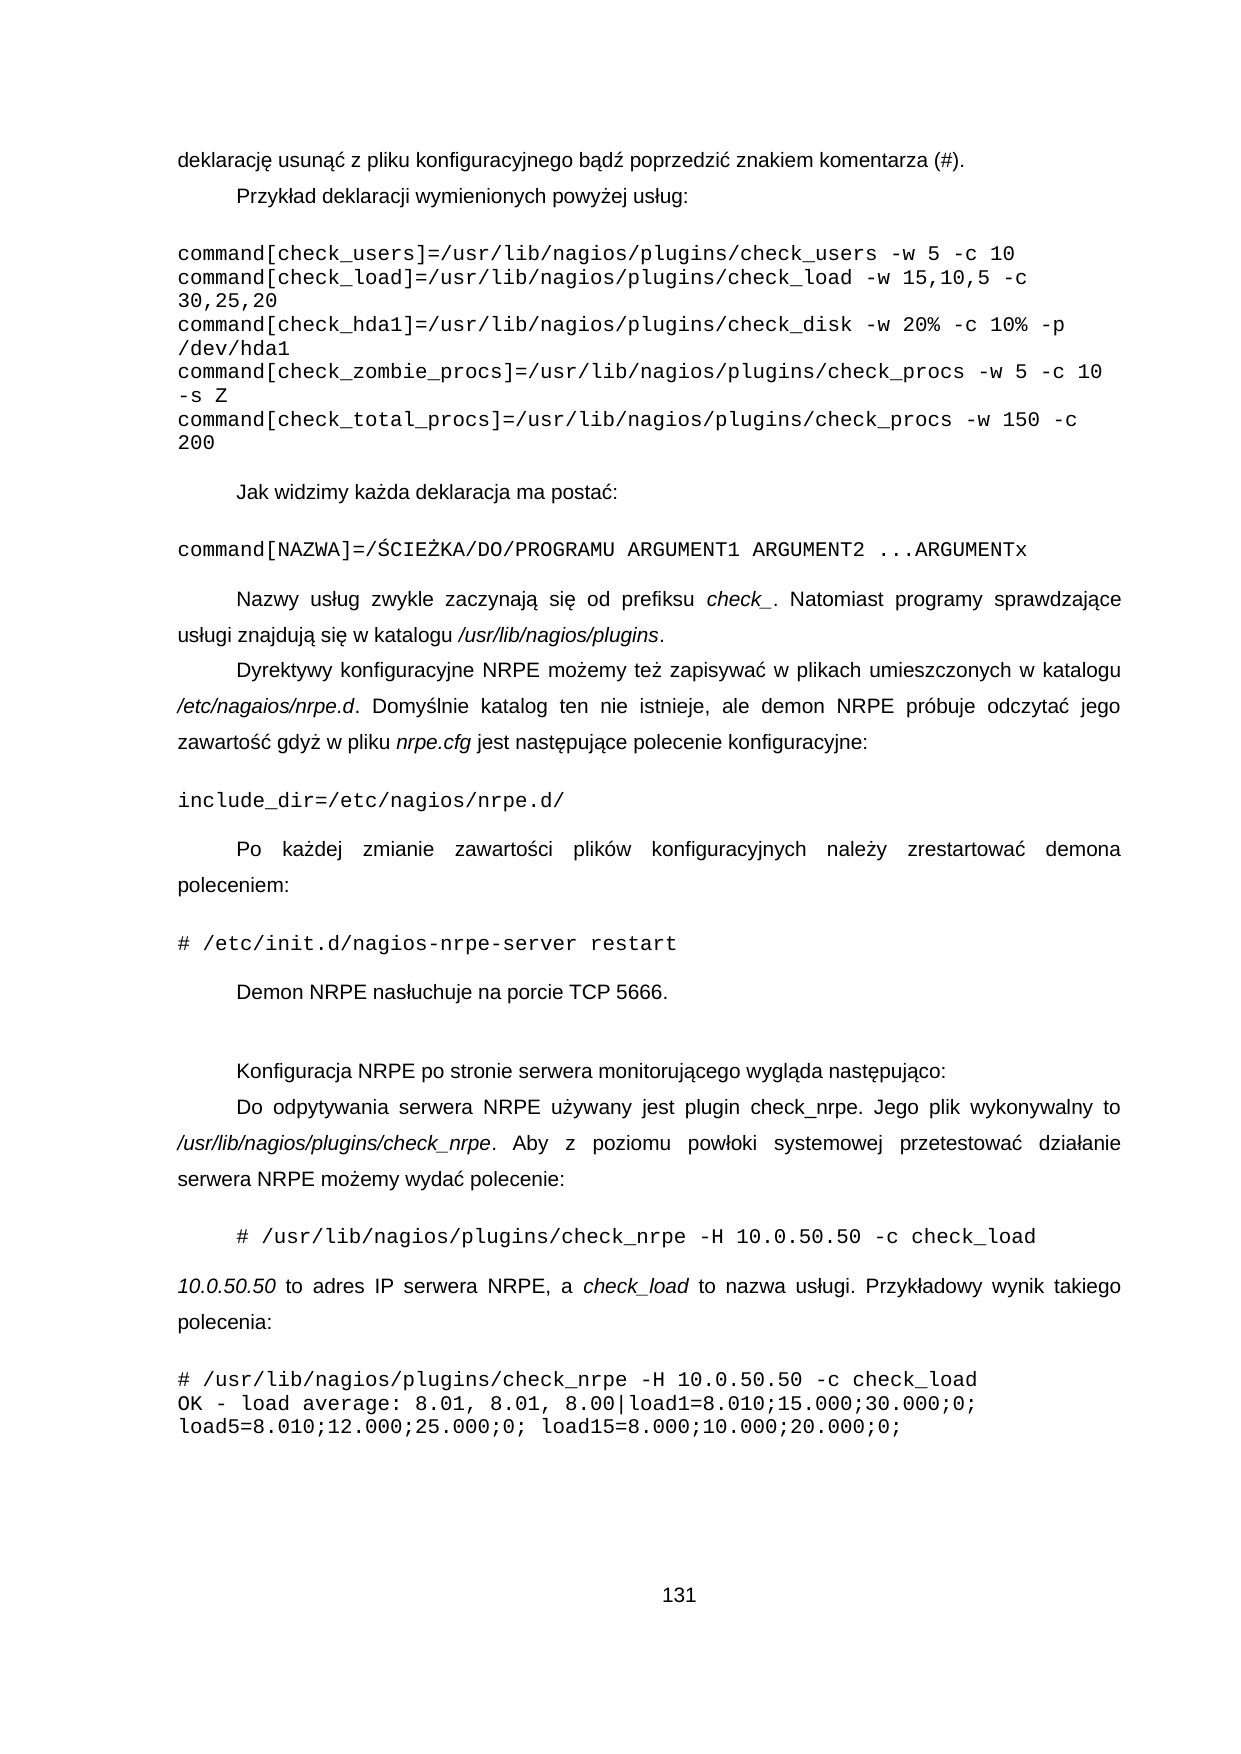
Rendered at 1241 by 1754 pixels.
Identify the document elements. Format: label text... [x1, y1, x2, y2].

text # /etc/init.d/nagios-nrpe-server restart [177, 933, 1122, 956]
text Demon NRPE nasłuchuje na porcie TCP 5666. [177, 980, 1122, 1004]
text # /usr/lib/nagios/plugins/check_nrpe -H 10.0.50.50 -c check_load [177, 1226, 1122, 1250]
text command[NAZWA]=/ŚCIEŻKA/DO/PROGRAMU ARGUMENT1 ARGUMENT2 ...ARGUMENTx [177, 539, 1122, 563]
text # /usr/lib/nagios/plugins/check_nrpe -H 10.0.50.50 -c check_load [177, 1369, 1122, 1393]
text include_dir=/etc/nagios/nrpe.d/ [177, 790, 1122, 813]
text command[check_hda1]=/usr/lib/nagios/plugins/check_disk -w 20% -c 10% -p /dev/hda1 [177, 314, 1122, 361]
text OK - load average: 8.01, 8.01, 8.00|load1=8.010;15.000;30.000;0; load5=8.010;12.000;25.000;0; load15=8.000;10.000;20.000;0; [177, 1393, 1122, 1440]
text Przykład deklaracji wymienionych powyżej usług: [177, 183, 1122, 207]
text command[check_users]=/usr/lib/nagios/plugins/check_users -w 5 -c 10 [177, 243, 1122, 267]
text Jak widzimy każda deklaracja ma postać: [177, 479, 1122, 503]
text Nazwy usług zwykle zaczynają się od prefiksu check_. Natomiast programy sprawdzające usługi znajdują się w katalogu /usr/lib/nagios/plugins. [177, 586, 1122, 646]
text command[check_total_procs]=/usr/lib/nagios/plugins/check_procs -w 150 -c 200 [177, 409, 1122, 456]
text Do odpytywania serwera NRPE używany jest plugin check_nrpe. Jego plik wykonywalny to /usr/lib/nagios/plugins/check_nrpe. Aby z poziomu powłoki systemowej przetestować działanie serwera NRPE możemy wydać polecenie: [177, 1095, 1122, 1191]
text 10.0.50.50 to adres IP serwera NRPE, a check_load to nazwa usługi. Przykładowy wynik takiego polecenia: [177, 1274, 1122, 1333]
text Po każdej zmianie zawartości plików konfiguracyjnych należy zrestartować demona poleceniem: [177, 837, 1122, 897]
text Dyrektywy konfiguracyjne NRPE możemy też zapisywać w plikach umieszczonych w katalogu /etc/nagaios/nrpe.d. Domyślnie katalog ten nie istnieje, ale demon NRPE próbuje odczytać jego zawartość gdyż w pliku nrpe.cfg jest następujące polecenie konfiguracyjne: [177, 658, 1122, 754]
text command[check_zombie_procs]=/usr/lib/nagios/plugins/check_procs -w 5 -c 10 -s Z [177, 361, 1122, 409]
text deklarację usunąć z pliku konfiguracyjnego bądź poprzedzić znakiem komentarza (#). [177, 148, 1122, 172]
text Konfiguracja NRPE po stronie serwera monitorującego wygląda następująco: [177, 1059, 1122, 1083]
text command[check_load]=/usr/lib/nagios/plugins/check_load -w 15,10,5 -c 30,25,20 [177, 267, 1122, 314]
